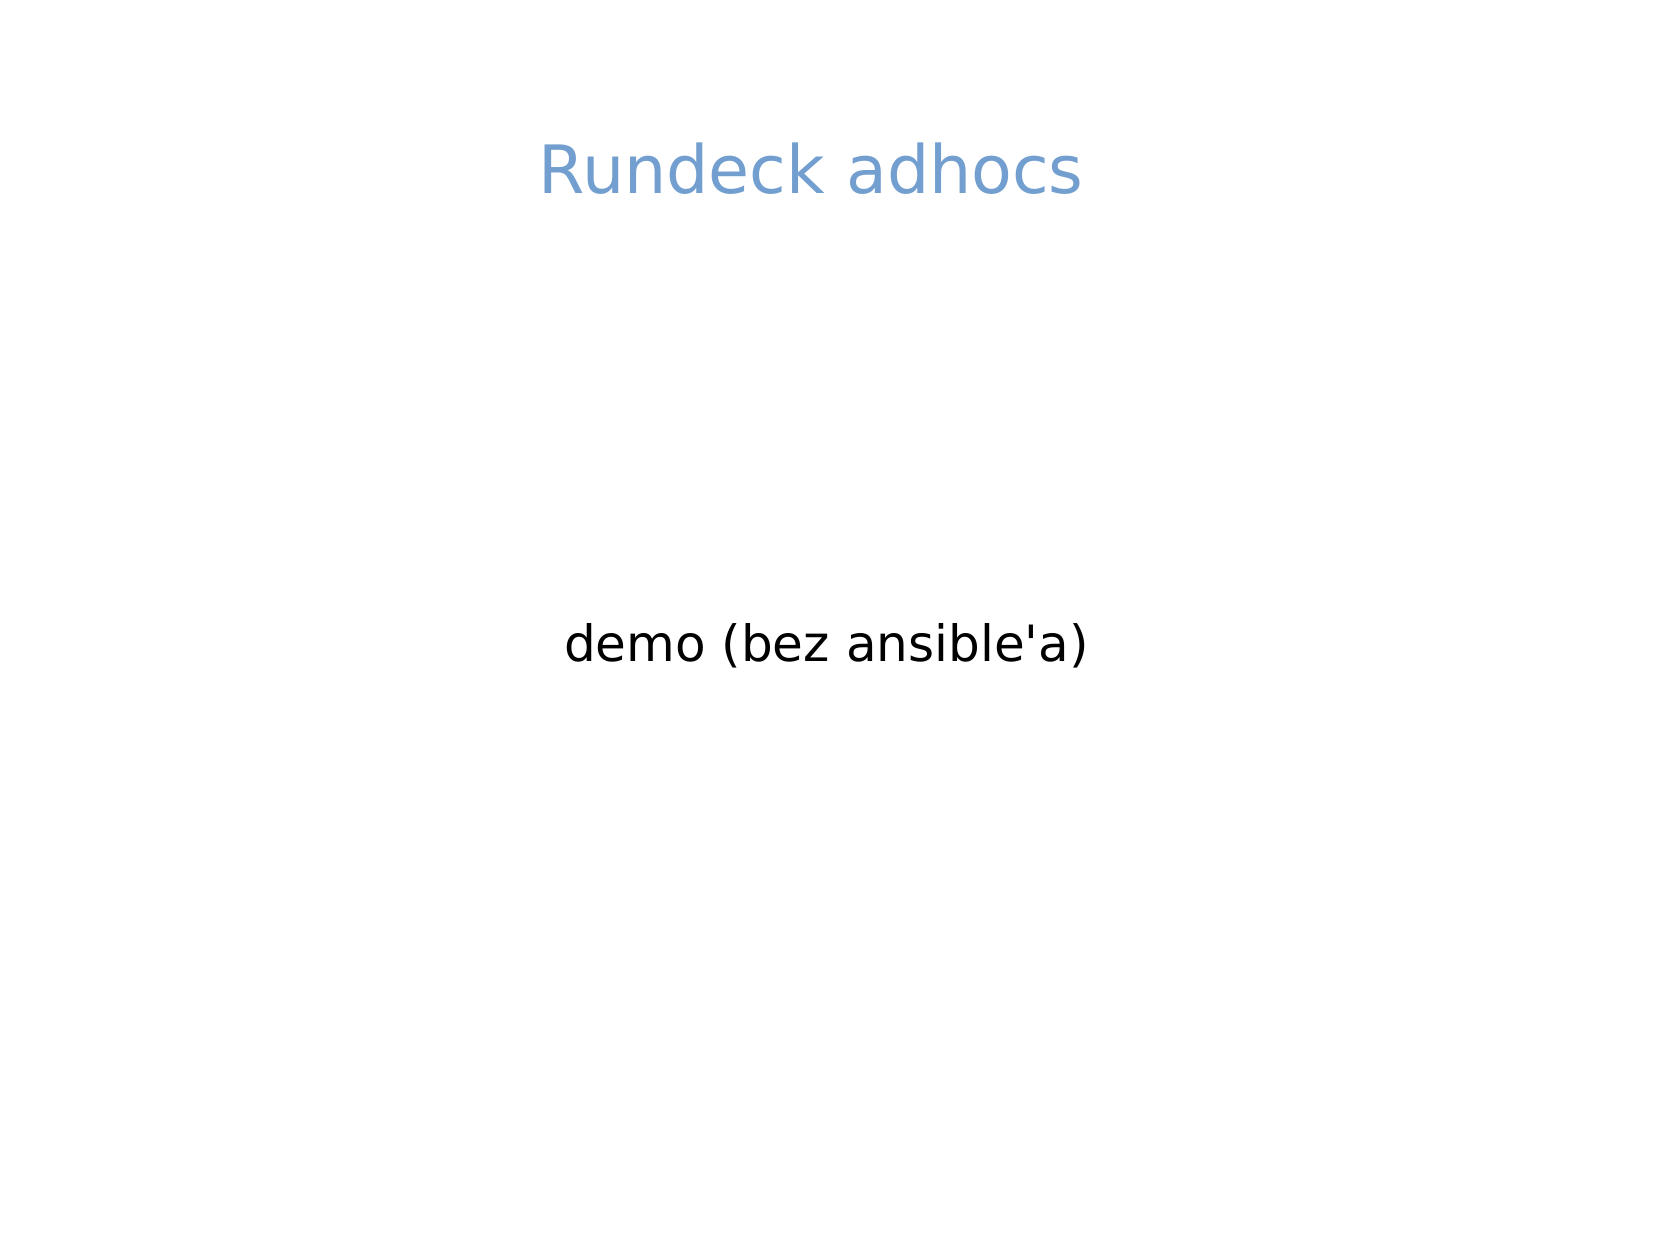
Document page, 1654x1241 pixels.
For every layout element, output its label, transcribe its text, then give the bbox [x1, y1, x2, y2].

text_box demo (bez ansible'a) [549, 578, 1105, 662]
text_box Rundeck adhocs [523, 123, 1130, 217]
